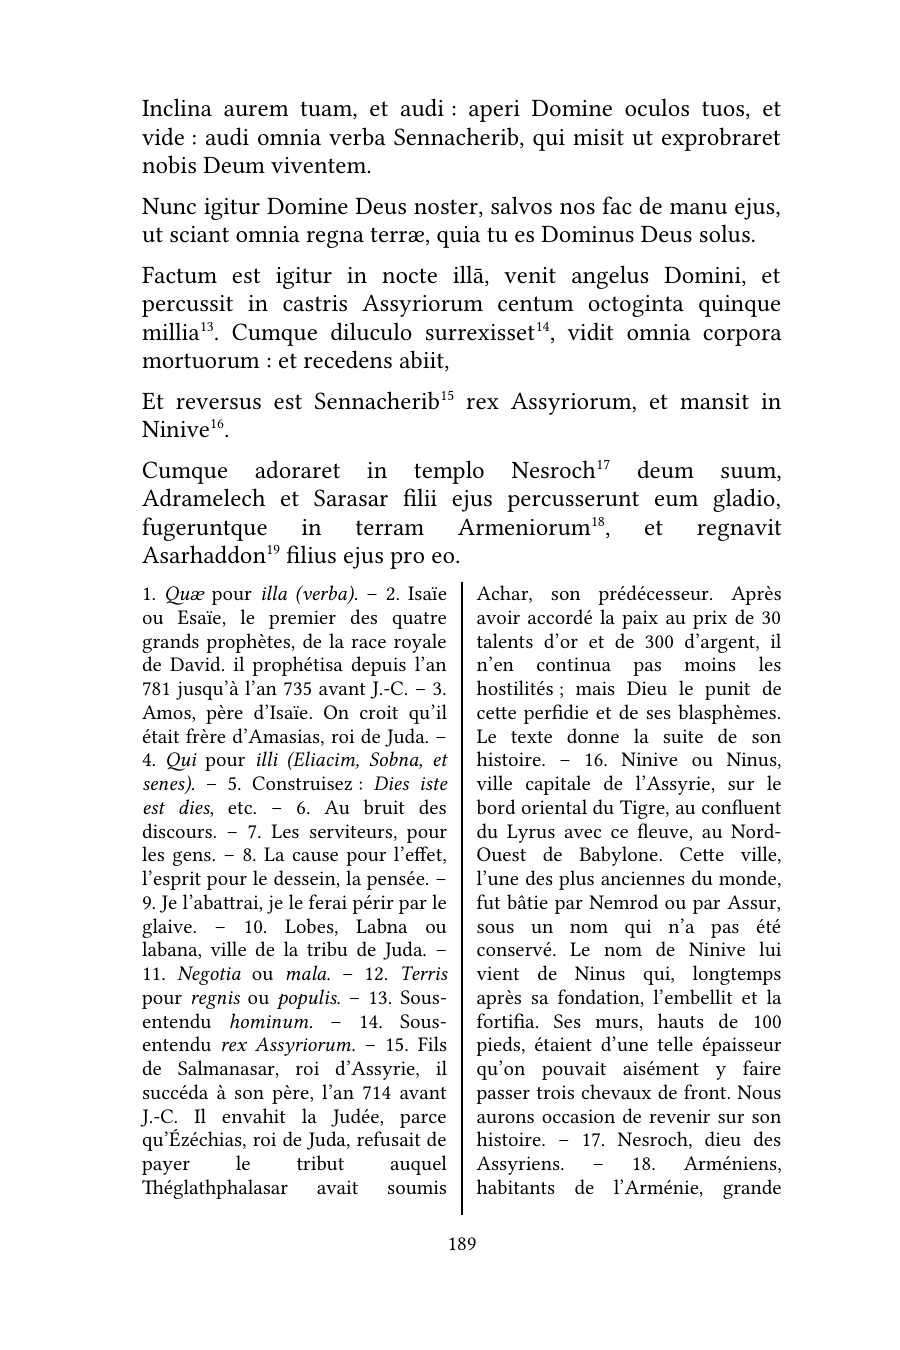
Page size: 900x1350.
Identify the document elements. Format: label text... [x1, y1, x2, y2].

text Inclina aurem tuam, et audi : aperi Domine oculos tuos, et vide : audi omnia verba Sennacherib, qui misit ut exprobraret nobis Deum viventem. [142, 94, 782, 180]
text 1. Quæ pour illa (verba). – 2. Isaïe ou Esaïe, le premier des quatre grands prophètes, de la race royale de David. il prophétisa depuis l’an 781 jusqu’à l’an 735 avant J.-C. – 3. Amos, père d’Isaïe. On croit qu’il était frère d’Amasias, roi de Juda. – 4. Qui pour illi (Eliacim, Sobna, et senes). – 5. Construisez : Dies iste est dies, etc. – 6. Au bruit des discours. – 7. Les serviteurs, pour les gens. – 8. La cause pour l’effet, l’esprit pour le dessein, la pensée. – 9. Je l’abattrai, je le ferai périr par le glaive. – 10. Lobes, Labna ou labana, ville de la tribu de Juda. – 11. Negotia ou mala. – 12. Terris pour regnis ou populis. – 13. Sous-entendu hominum. – 14. Sous-entendu rex Assyriorum. – 15. Fils de Salmanasar, roi d’Assyrie, il succéda à son père, l’an 714 avant J.-C. Il envahit la Judée, parce qu’Ézéchias, roi de Juda, refusait de payer le tribut auquel Théglathphalasar avait soumis [142, 582, 447, 1199]
text Factum est igitur in nocte illā, venit angelus Domini, et percussit in castris Assyriorum centum octoginta quinque millia13. Cumque diluculo surrexisset14, vidit omnia corpora mortuorum : et recedens abiit, [142, 261, 782, 375]
text Nunc igitur Domine Deus noster, salvos nos fac de manu ejus, ut sciant omnia regna terræ, quia tu es Dominus Deus solus. [142, 192, 782, 249]
text Cumque adoraret in templo Nesroch17 deum suum, Adramelech et Sarasar filii ejus percusserunt eum gladio, fugeruntque in terram Armeniorum18, et regnavit Asarhaddon19 filius ejus pro eo. [142, 456, 782, 570]
text Et reversus est Sennacherib15 rex Assyriorum, et mansit in Ninive16. [142, 387, 782, 444]
text Achar, son prédécesseur. Après avoir accordé la paix au prix de 30 talents d’or et de 300 d’argent, il n’en continua pas moins les hostilités ; mais Dieu le punit de cette perfidie et de ses blasphèmes. Le texte donne la suite de son histoire. – 16. Ninive ou Ninus, ville capitale de l’Assyrie, sur le bord oriental du Tigre, au confluent du Lyrus avec ce fleuve, au Nord-Ouest de Babylone. Cette ville, l’une des plus anciennes du monde, fut bâtie par Nemrod ou par Assur, sous un nom qui n’a pas été conservé. Le nom de Ninive lui vient de Ninus qui, longtemps après sa fondation, l’embellit et la fortifia. Ses murs, hauts de 100 pieds, étaient d’une telle épaisseur qu’on pouvait aisément y faire passer trois chevaux de front. Nous aurons occasion de revenir sur son histoire. – 17. Nesroch, dieu des Assyriens. – 18. Arméniens, habitants de l’Arménie, grande [476, 582, 782, 1199]
